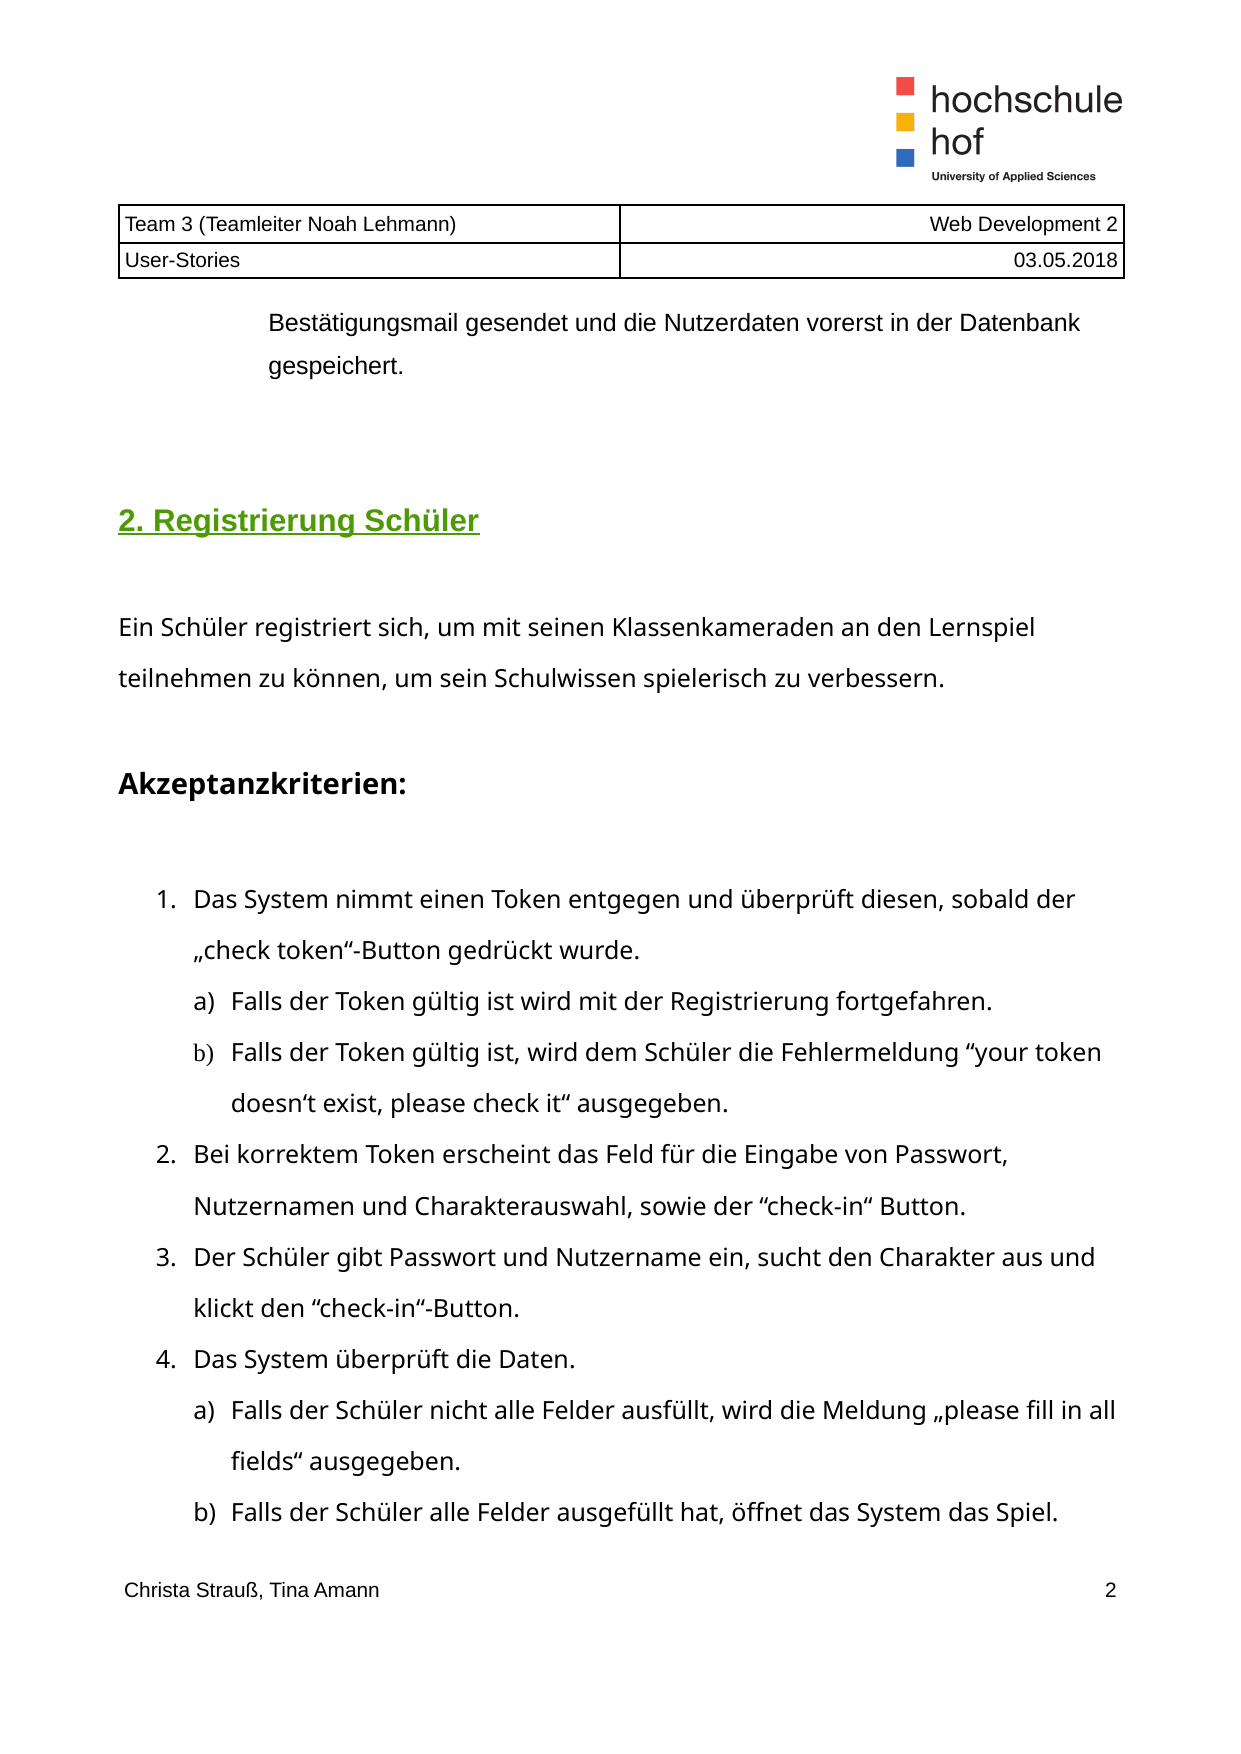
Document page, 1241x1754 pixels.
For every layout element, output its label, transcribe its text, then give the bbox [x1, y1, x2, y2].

list Falls der Token gültig ist, wird dem Schüler die Fehlermeldung “your token doesn‘t exist, please check it“ ausgegeben. [193, 1035, 1122, 1120]
list Falls der Schüler alle Felder ausgefüllt hat, öffnet das System das Spiel. [193, 1494, 1122, 1528]
list Der Schüler gibt Passwort und Nutzername ein, sucht den Charakter aus und klickt den “check-in“-Button. [156, 1239, 1122, 1324]
text 2. Registrierung Schüler [118, 502, 1122, 538]
text Ein Schüler registriert sich, um mit seinen Klassenkameraden an den Lernspiel teilnehmen zu können, um sein Schulwissen spielerisch zu verbessern. [118, 610, 1122, 695]
list Das System überprüft die Daten. [156, 1341, 1122, 1375]
list Falls der Schüler nicht alle Felder ausfüllt, wird die Meldung „please fill in all fields“ ausgegeben. [193, 1392, 1122, 1477]
list Bestätigungsmail gesendet und die Nutzerdaten vorerst in der Datenbank gespeichert. [231, 308, 1122, 380]
list Bei korrektem Token erscheint das Feld für die Eingabe von Passwort, Nutzernamen und Charakterauswahl, sowie der “check-in“ Button. [156, 1137, 1122, 1222]
list Das System nimmt einen Token entgegen und überprüft diesen, sobald der „check token“-Button gedrückt wurde. [156, 882, 1122, 967]
text Akzeptanzkriterien: [118, 763, 1122, 862]
list Falls der Token gültig ist wird mit der Registrierung fortgefahren. [193, 984, 1122, 1018]
picture [896, 77, 1122, 182]
